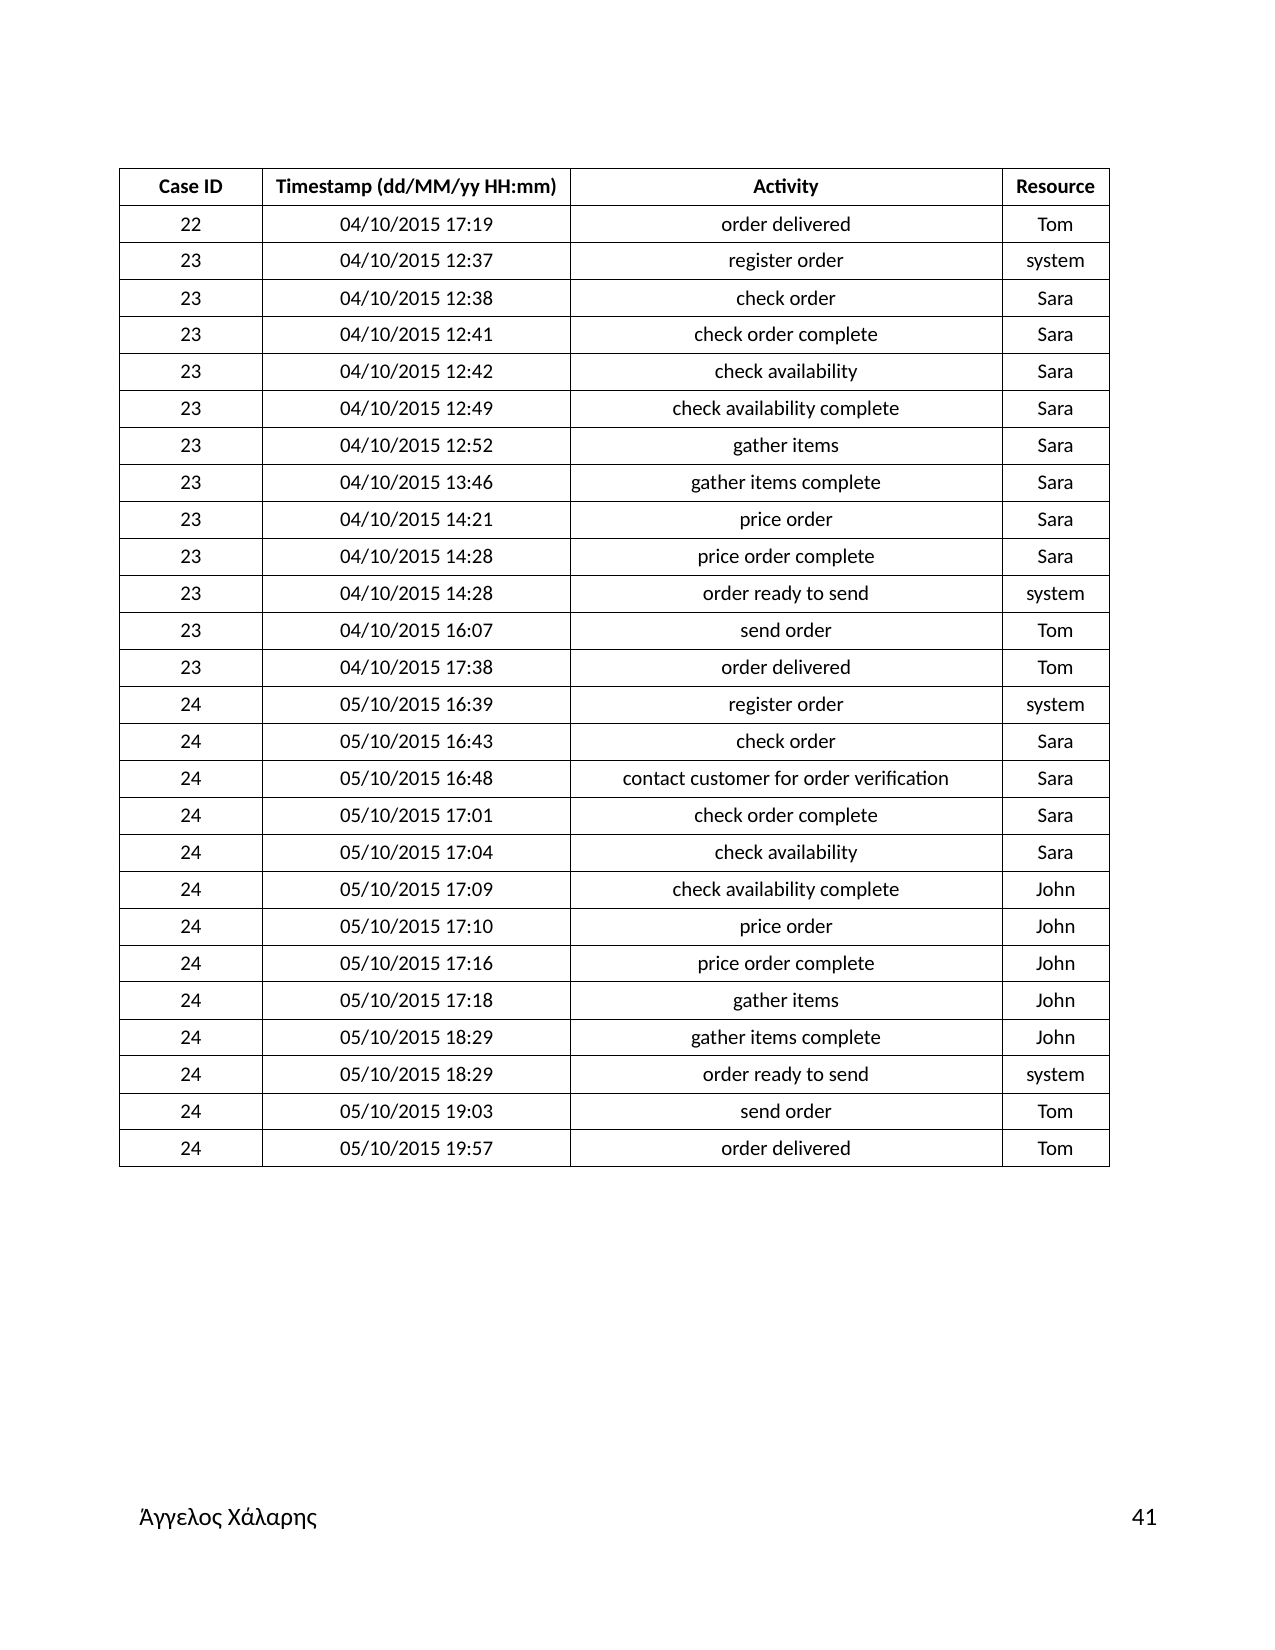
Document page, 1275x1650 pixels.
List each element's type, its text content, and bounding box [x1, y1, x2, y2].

table_cell 04/10/2015 14:28 [263, 539, 570, 575]
table_cell 23 [120, 465, 262, 501]
table_cell 05/10/2015 17:09 [263, 872, 570, 907]
table_cell check order [571, 724, 1002, 759]
table_cell check availability complete [571, 872, 1002, 907]
table_cell John [1003, 909, 1109, 944]
table_cell Sara [1003, 724, 1109, 759]
table_cell order ready to send [571, 576, 1002, 612]
table_cell 05/10/2015 17:04 [263, 835, 570, 871]
table_cell 24 [120, 687, 262, 723]
table_cell 23 [120, 576, 262, 612]
table_cell register order [571, 687, 1002, 723]
table_cell order delivered [571, 650, 1002, 686]
table_cell Sara [1003, 317, 1109, 353]
table_cell 05/10/2015 19:03 [263, 1094, 570, 1129]
table_cell 24 [120, 835, 262, 871]
table_cell 24 [120, 909, 262, 944]
table_cell gather items complete [571, 465, 1002, 501]
table_cell Sara [1003, 391, 1109, 427]
table_cell Tom [1003, 1130, 1109, 1166]
table_cell system [1003, 576, 1109, 612]
table_cell Tom [1003, 206, 1109, 242]
table_cell register order [571, 243, 1002, 279]
table_cell Tom [1003, 650, 1109, 686]
table_cell order delivered [571, 1130, 1002, 1166]
table_cell price order complete [571, 539, 1002, 575]
table_cell John [1003, 946, 1109, 981]
table_cell 04/10/2015 14:28 [263, 576, 570, 612]
table_cell 23 [120, 317, 262, 353]
table_cell gather items [571, 428, 1002, 464]
table_cell 04/10/2015 12:38 [263, 280, 570, 316]
table_cell 05/10/2015 16:39 [263, 687, 570, 723]
table_cell 23 [120, 502, 262, 538]
table_cell 05/10/2015 17:16 [263, 946, 570, 981]
table_cell 05/10/2015 17:18 [263, 982, 570, 1018]
table_cell Sara [1003, 798, 1109, 833]
table_cell Sara [1003, 761, 1109, 797]
table_cell 05/10/2015 16:48 [263, 761, 570, 797]
table_cell 04/10/2015 12:41 [263, 317, 570, 353]
table_cell system [1003, 1056, 1109, 1092]
table_cell price order [571, 502, 1002, 538]
table_cell 04/10/2015 17:38 [263, 650, 570, 686]
table_cell system [1003, 687, 1109, 723]
table_cell 24 [120, 946, 262, 981]
table_cell 24 [120, 1056, 262, 1092]
table_cell 22 [120, 206, 262, 242]
table_cell 23 [120, 539, 262, 575]
table_cell price order [571, 909, 1002, 944]
table_cell gather items complete [571, 1020, 1002, 1055]
table_header Case ID [120, 169, 262, 205]
table_cell 04/10/2015 12:42 [263, 354, 570, 390]
table_cell 05/10/2015 18:29 [263, 1020, 570, 1055]
table_cell 04/10/2015 12:49 [263, 391, 570, 427]
table_cell 05/10/2015 19:57 [263, 1130, 570, 1166]
table_header Activity [571, 169, 1002, 205]
table_cell check availability [571, 835, 1002, 871]
table_cell 24 [120, 872, 262, 907]
table_cell Sara [1003, 502, 1109, 538]
table_cell 24 [120, 724, 262, 759]
table_cell 24 [120, 1130, 262, 1166]
table_cell 23 [120, 613, 262, 649]
table_cell gather items [571, 982, 1002, 1018]
table_cell 23 [120, 243, 262, 279]
table_cell 23 [120, 354, 262, 390]
table_cell John [1003, 872, 1109, 907]
table_cell check availability complete [571, 391, 1002, 427]
table_cell 23 [120, 650, 262, 686]
table_cell 05/10/2015 16:43 [263, 724, 570, 759]
table_header Resource [1003, 169, 1109, 205]
table_cell order ready to send [571, 1056, 1002, 1092]
table_cell 23 [120, 428, 262, 464]
table_cell 04/10/2015 14:21 [263, 502, 570, 538]
table_cell 23 [120, 280, 262, 316]
table_header Timestamp (dd/MM/yy HH:mm) [263, 169, 570, 205]
table_cell 04/10/2015 17:19 [263, 206, 570, 242]
table_cell Sara [1003, 465, 1109, 501]
table_cell 05/10/2015 18:29 [263, 1056, 570, 1092]
table_cell Sara [1003, 280, 1109, 316]
table_cell contact customer for order verification [571, 761, 1002, 797]
table_cell system [1003, 243, 1109, 279]
table_cell send order [571, 1094, 1002, 1129]
table_cell 24 [120, 761, 262, 797]
table_cell Sara [1003, 835, 1109, 871]
table_cell 24 [120, 1020, 262, 1055]
table_cell Sara [1003, 354, 1109, 390]
table_cell send order [571, 613, 1002, 649]
table_cell John [1003, 1020, 1109, 1055]
table_cell 04/10/2015 13:46 [263, 465, 570, 501]
table_cell 24 [120, 798, 262, 833]
table_cell 04/10/2015 12:37 [263, 243, 570, 279]
table_cell Tom [1003, 613, 1109, 649]
table_cell 04/10/2015 16:07 [263, 613, 570, 649]
table_cell Sara [1003, 428, 1109, 464]
table_cell price order complete [571, 946, 1002, 981]
table_cell 04/10/2015 12:52 [263, 428, 570, 464]
table_cell 23 [120, 391, 262, 427]
table_cell check order [571, 280, 1002, 316]
table_cell check availability [571, 354, 1002, 390]
table_cell order delivered [571, 206, 1002, 242]
table_cell 24 [120, 982, 262, 1018]
table_cell 05/10/2015 17:10 [263, 909, 570, 944]
table_cell Sara [1003, 539, 1109, 575]
table_cell check order complete [571, 317, 1002, 353]
table_cell 05/10/2015 17:01 [263, 798, 570, 833]
table_cell Tom [1003, 1094, 1109, 1129]
table_cell 24 [120, 1094, 262, 1129]
table_cell John [1003, 982, 1109, 1018]
table_cell check order complete [571, 798, 1002, 833]
